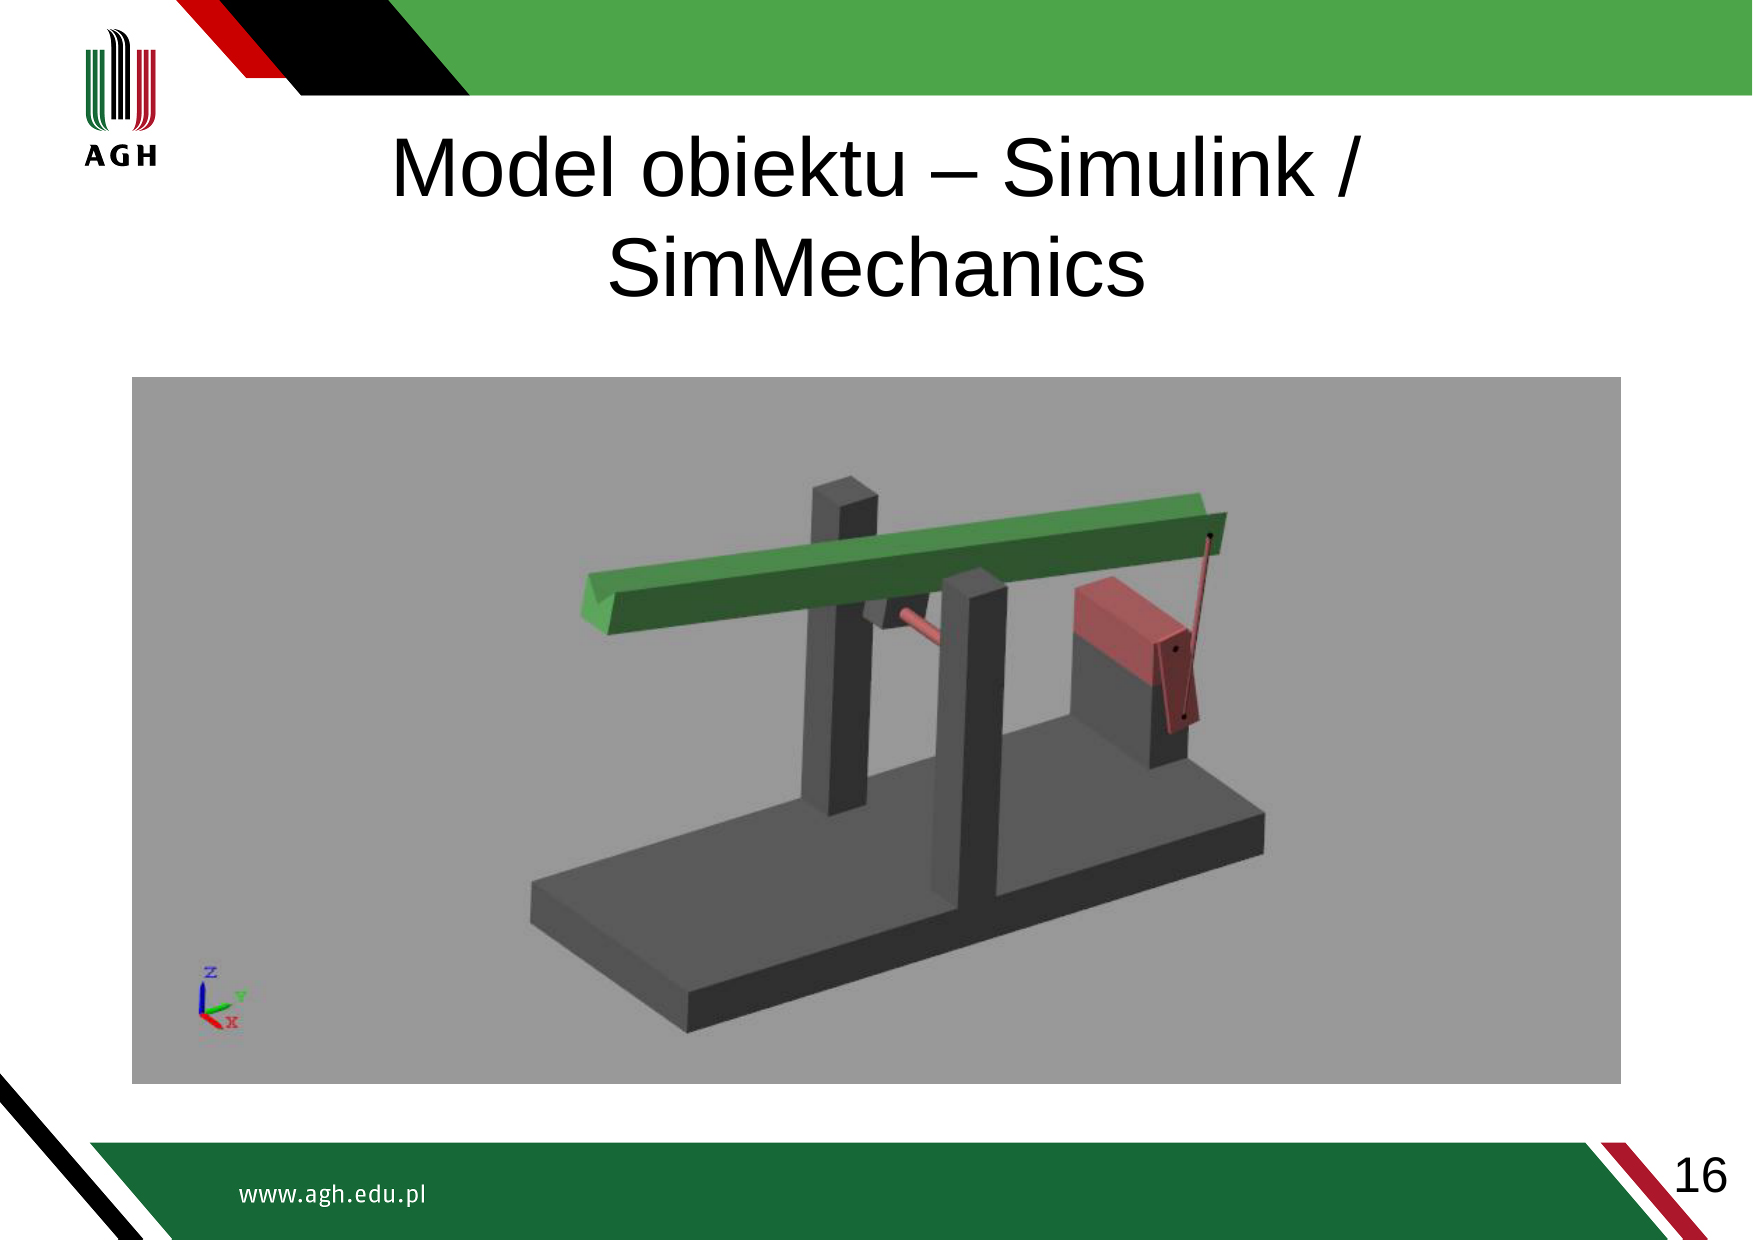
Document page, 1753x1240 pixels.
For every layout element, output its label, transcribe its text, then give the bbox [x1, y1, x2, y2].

text_box [131, 376, 1622, 1085]
picture [0, 0, 1753, 1240]
title Model obiektu – Simulink / SimMechanics [131, 105, 1622, 323]
